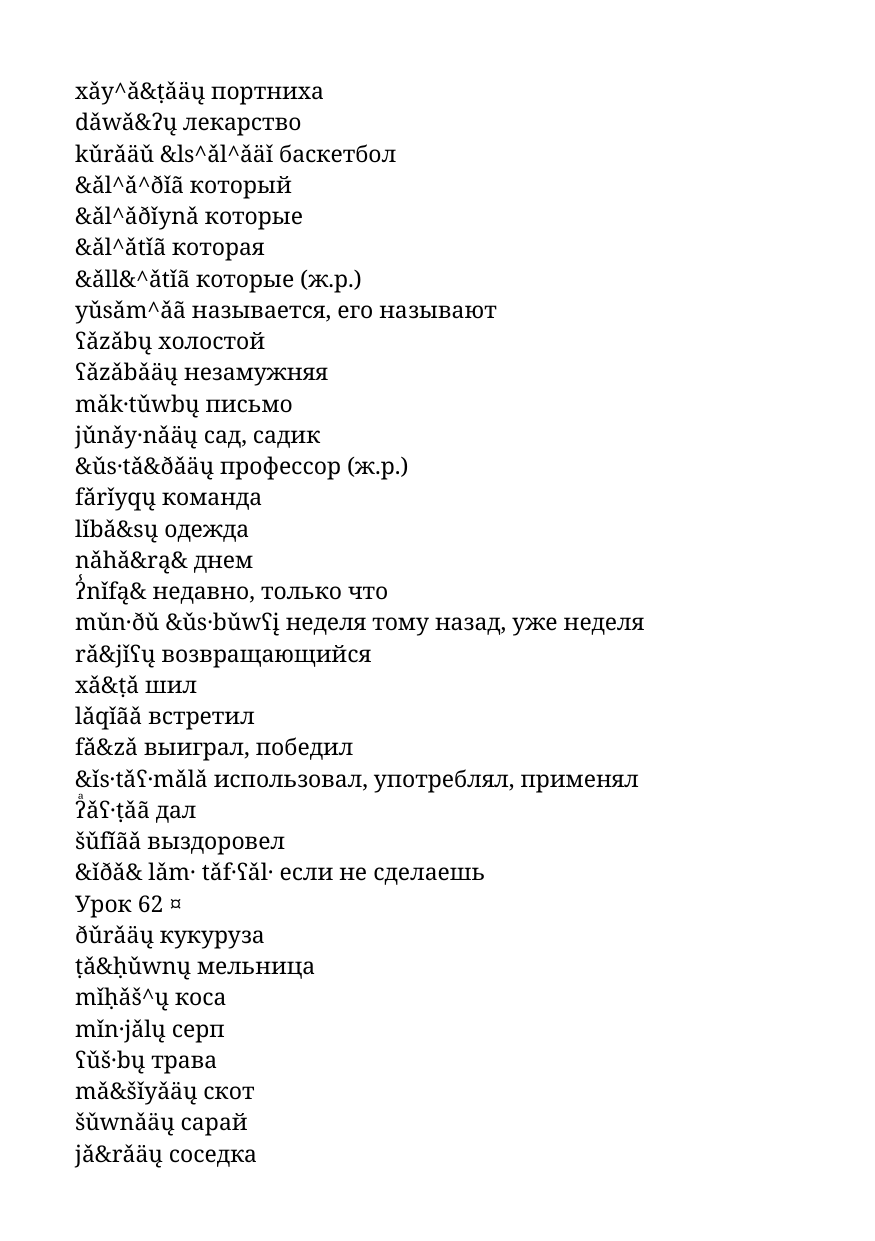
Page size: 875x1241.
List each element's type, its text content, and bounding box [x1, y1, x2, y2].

text mǐḥǎš^ų коса‎ [75, 981, 799, 1012]
text ṭǎ&ḥǔwnų мельница‎ [75, 950, 799, 981]
text &ǎl^ǎtǐã которая‎ [75, 231, 799, 262]
text &ǎl^ǎ^ðǐã который‎ [75, 169, 799, 200]
text Урок 62‎ ¤ [75, 887, 799, 919]
text mǔn·ðǔ &ǔs·bǔwʕį неделя тому назад, уже неделя‎ [75, 606, 799, 637]
text dǎwǎ&ʔų лекарство‎ [75, 106, 799, 137]
text šǔfǐãǎ выздоровел‎ [75, 825, 799, 856]
text lǐbǎ&sų одежда‎ [75, 512, 799, 544]
text ʔ̾nǐfą& недавно, только что‎ [75, 575, 799, 606]
text šǔwnǎäų сарай‎ [75, 1106, 799, 1137]
text ðǔrǎäų кукуруза‎ [75, 919, 799, 950]
text ʕǎzǎbų холостой‎ [75, 325, 799, 356]
text fǎ&zǎ выиграл, победил‎ [75, 731, 799, 762]
text &ǐs·tǎʕ·mǎlǎ использовал, употреблял, применял‎ [75, 762, 799, 794]
text jǔnǎy·nǎäų сад, садик‎ [75, 419, 799, 450]
text ʔͣǎʕ·ṭǎã дал‎ [75, 794, 799, 825]
text jǎ&rǎäų соседка‎ [75, 1137, 799, 1169]
text &ǎll&^ǎtǐã которые (ж.р.)‎ [75, 262, 799, 294]
text ʕǎzǎbǎäų незамужняя‎ [75, 356, 799, 387]
text xǎ&ṭǎ шил‎ [75, 669, 799, 700]
text lǎqǐãǎ встретил‎ [75, 700, 799, 731]
text &ǔs·tǎ&ðǎäų профессор (ж.р.)‎ [75, 450, 799, 481]
text xǎy^ǎ&ṭǎäų портниха‎ [75, 75, 799, 106]
text mǎ&šǐyǎäų скот‎ [75, 1075, 799, 1106]
text mǐn·jǎlų серп‎ [75, 1012, 799, 1044]
text ʕǔš·bų трава‎ [75, 1044, 799, 1075]
text yǔsǎm^ǎã называется, его на­зывают‎ [75, 294, 799, 325]
text rǎ&jǐʕų возвращающийся‎ [75, 637, 799, 669]
text nǎhǎ&rą& днем‎ [75, 544, 799, 575]
text mǎk·tǔwbų письмо‎ [75, 387, 799, 419]
text fǎrǐyqų команда‎ [75, 481, 799, 512]
text kǔrǎäǔ &ls^ǎl^ǎäǐ баскетбол‎ [75, 137, 799, 169]
text &ǐðǎ& lǎm· tǎf·ʕǎl· если не сде­лаешь‎ [75, 856, 799, 887]
text &ǎl^ǎðǐynǎ которые‎ [75, 200, 799, 231]
